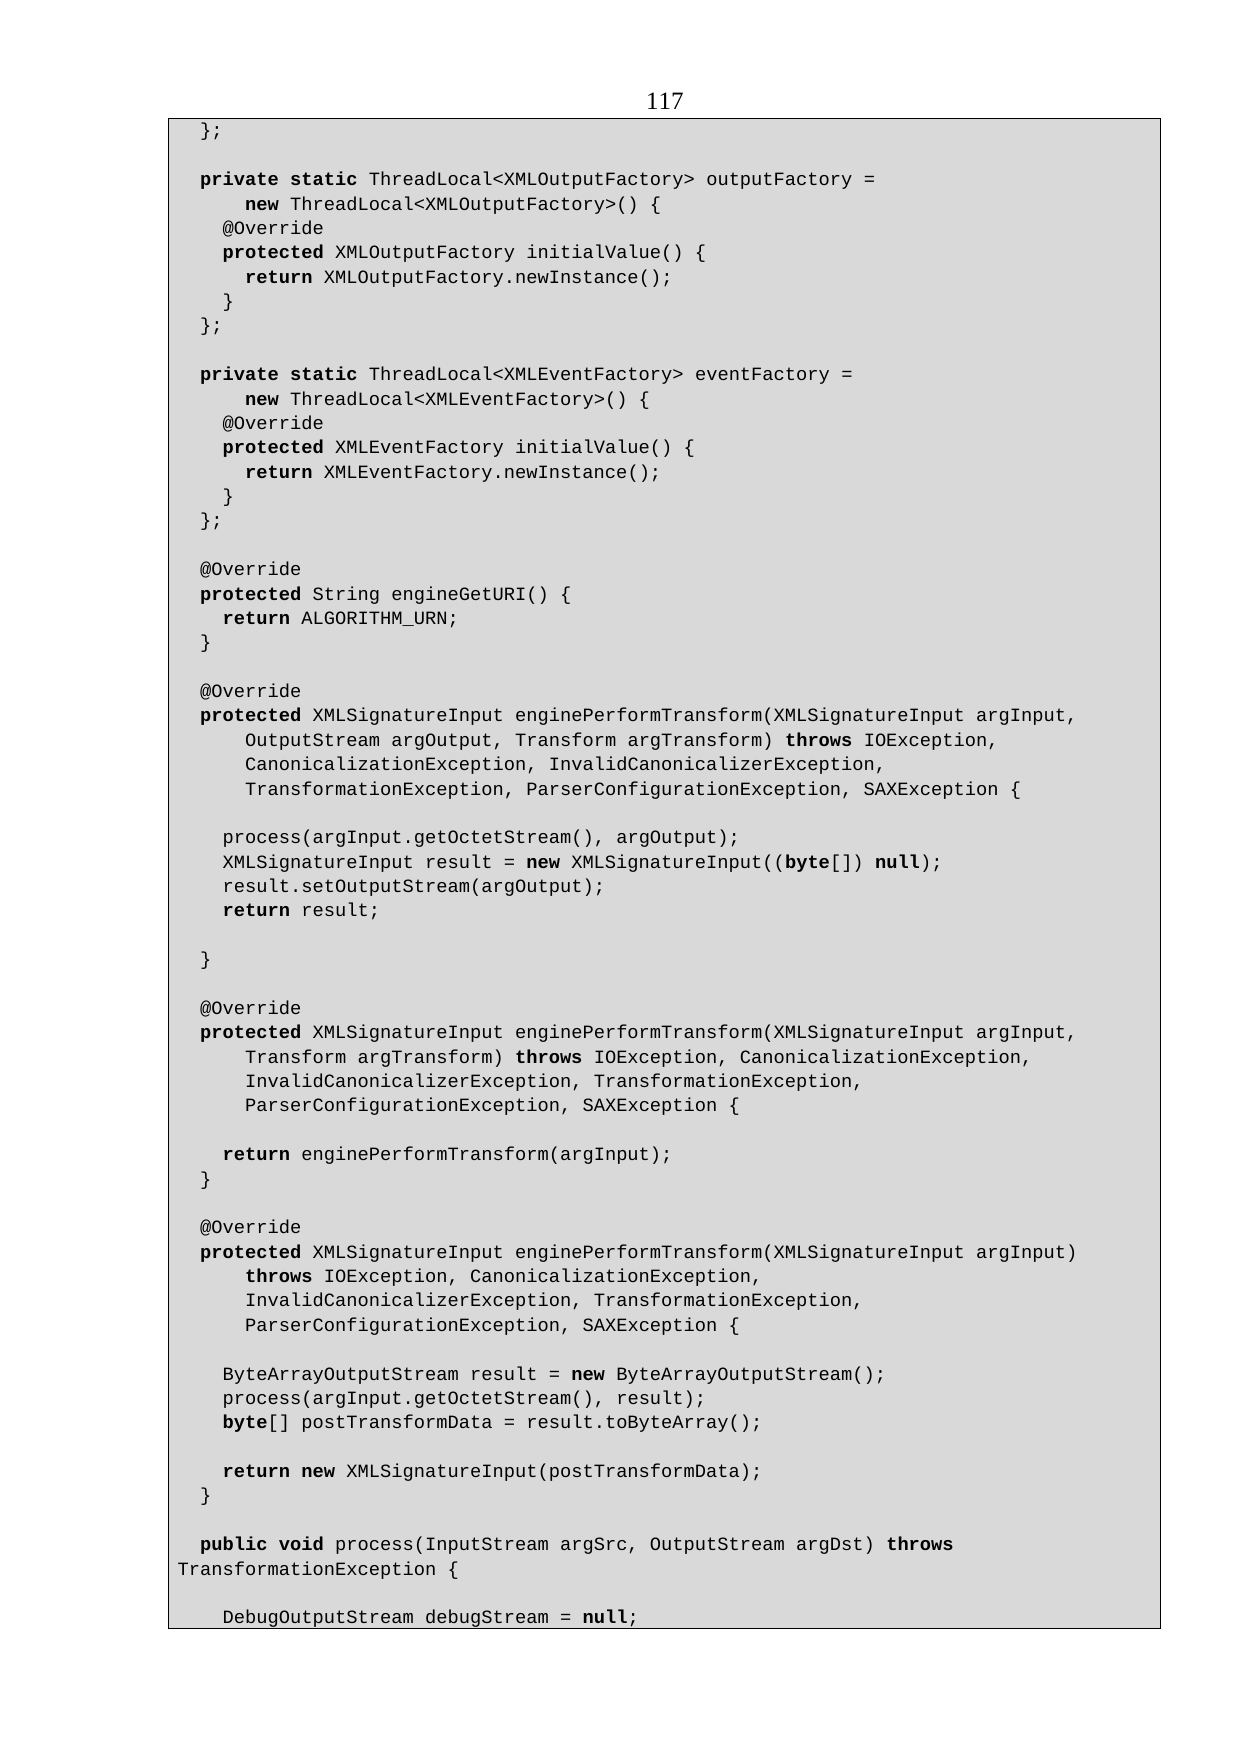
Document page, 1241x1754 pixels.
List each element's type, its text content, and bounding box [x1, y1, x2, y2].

text public void process(InputStream argSrc, OutputStream argDst) throws TransformationException { [169, 1532, 1160, 1581]
text new ThreadLocal<XMLEventFactory>() { [169, 386, 1160, 411]
text protected String engineGetURI() { [169, 581, 1160, 606]
text OutputStream argOutput, Transform argTransform) throws IOException, [169, 727, 1160, 752]
text } [169, 630, 1160, 654]
text } [169, 947, 1160, 971]
text protected XMLEventFactory initialValue() { [169, 435, 1160, 459]
text }; [169, 313, 1160, 337]
text return new XMLSignatureInput(postTransformData); [169, 1459, 1160, 1483]
text @Override [169, 679, 1160, 703]
text new ThreadLocal<XMLOutputFactory>() { [169, 191, 1160, 216]
text return enginePerformTransform(argInput); [169, 1142, 1160, 1166]
text Transform argTransform) throws IOException, CanonicalizationException, [169, 1044, 1160, 1069]
text protected XMLOutputFactory initialValue() { [169, 240, 1160, 264]
text protected XMLSignatureInput enginePerformTransform(XMLSignatureInput argInput, [169, 1020, 1160, 1044]
text } [169, 484, 1160, 508]
text return ALGORITHM_URN; [169, 606, 1160, 630]
text } [169, 289, 1160, 313]
text @Override [169, 557, 1160, 581]
text protected XMLSignatureInput enginePerformTransform(XMLSignatureInput argInput) [169, 1239, 1160, 1264]
text DebugOutputStream debugStream = null; [169, 1605, 1160, 1628]
text return XMLOutputFactory.newInstance(); [169, 264, 1160, 289]
text @Override [169, 411, 1160, 435]
text @Override [169, 996, 1160, 1020]
text }; [169, 119, 1160, 142]
text @Override [169, 216, 1160, 240]
text ParserConfigurationException, SAXException { [169, 1093, 1160, 1117]
text return XMLEventFactory.newInstance(); [169, 459, 1160, 484]
text CanonicalizationException, InvalidCanonicalizerException, [169, 752, 1160, 776]
text } [169, 1166, 1160, 1191]
text XMLSignatureInput result = new XMLSignatureInput((byte[]) null); [169, 849, 1160, 874]
text InvalidCanonicalizerException, TransformationException, [169, 1069, 1160, 1093]
text InvalidCanonicalizerException, TransformationException, [169, 1288, 1160, 1312]
text process(argInput.getOctetStream(), argOutput); [169, 825, 1160, 849]
text private static ThreadLocal<XMLOutputFactory> outputFactory = [169, 167, 1160, 191]
text throws IOException, CanonicalizationException, [169, 1264, 1160, 1288]
text result.setOutputStream(argOutput); [169, 874, 1160, 898]
text @Override [169, 1215, 1160, 1239]
text ByteArrayOutputStream result = new ByteArrayOutputStream(); [169, 1361, 1160, 1386]
text process(argInput.getOctetStream(), result); [169, 1386, 1160, 1410]
text ParserConfigurationException, SAXException { [169, 1312, 1160, 1337]
text protected XMLSignatureInput enginePerformTransform(XMLSignatureInput argInput, [169, 703, 1160, 727]
text return result; [169, 898, 1160, 922]
text byte[] postTransformData = result.toByteArray(); [169, 1410, 1160, 1434]
text }; [169, 508, 1160, 532]
text private static ThreadLocal<XMLEventFactory> eventFactory = [169, 362, 1160, 386]
text TransformationException, ParserConfigurationException, SAXException { [169, 776, 1160, 801]
text } [169, 1483, 1160, 1507]
